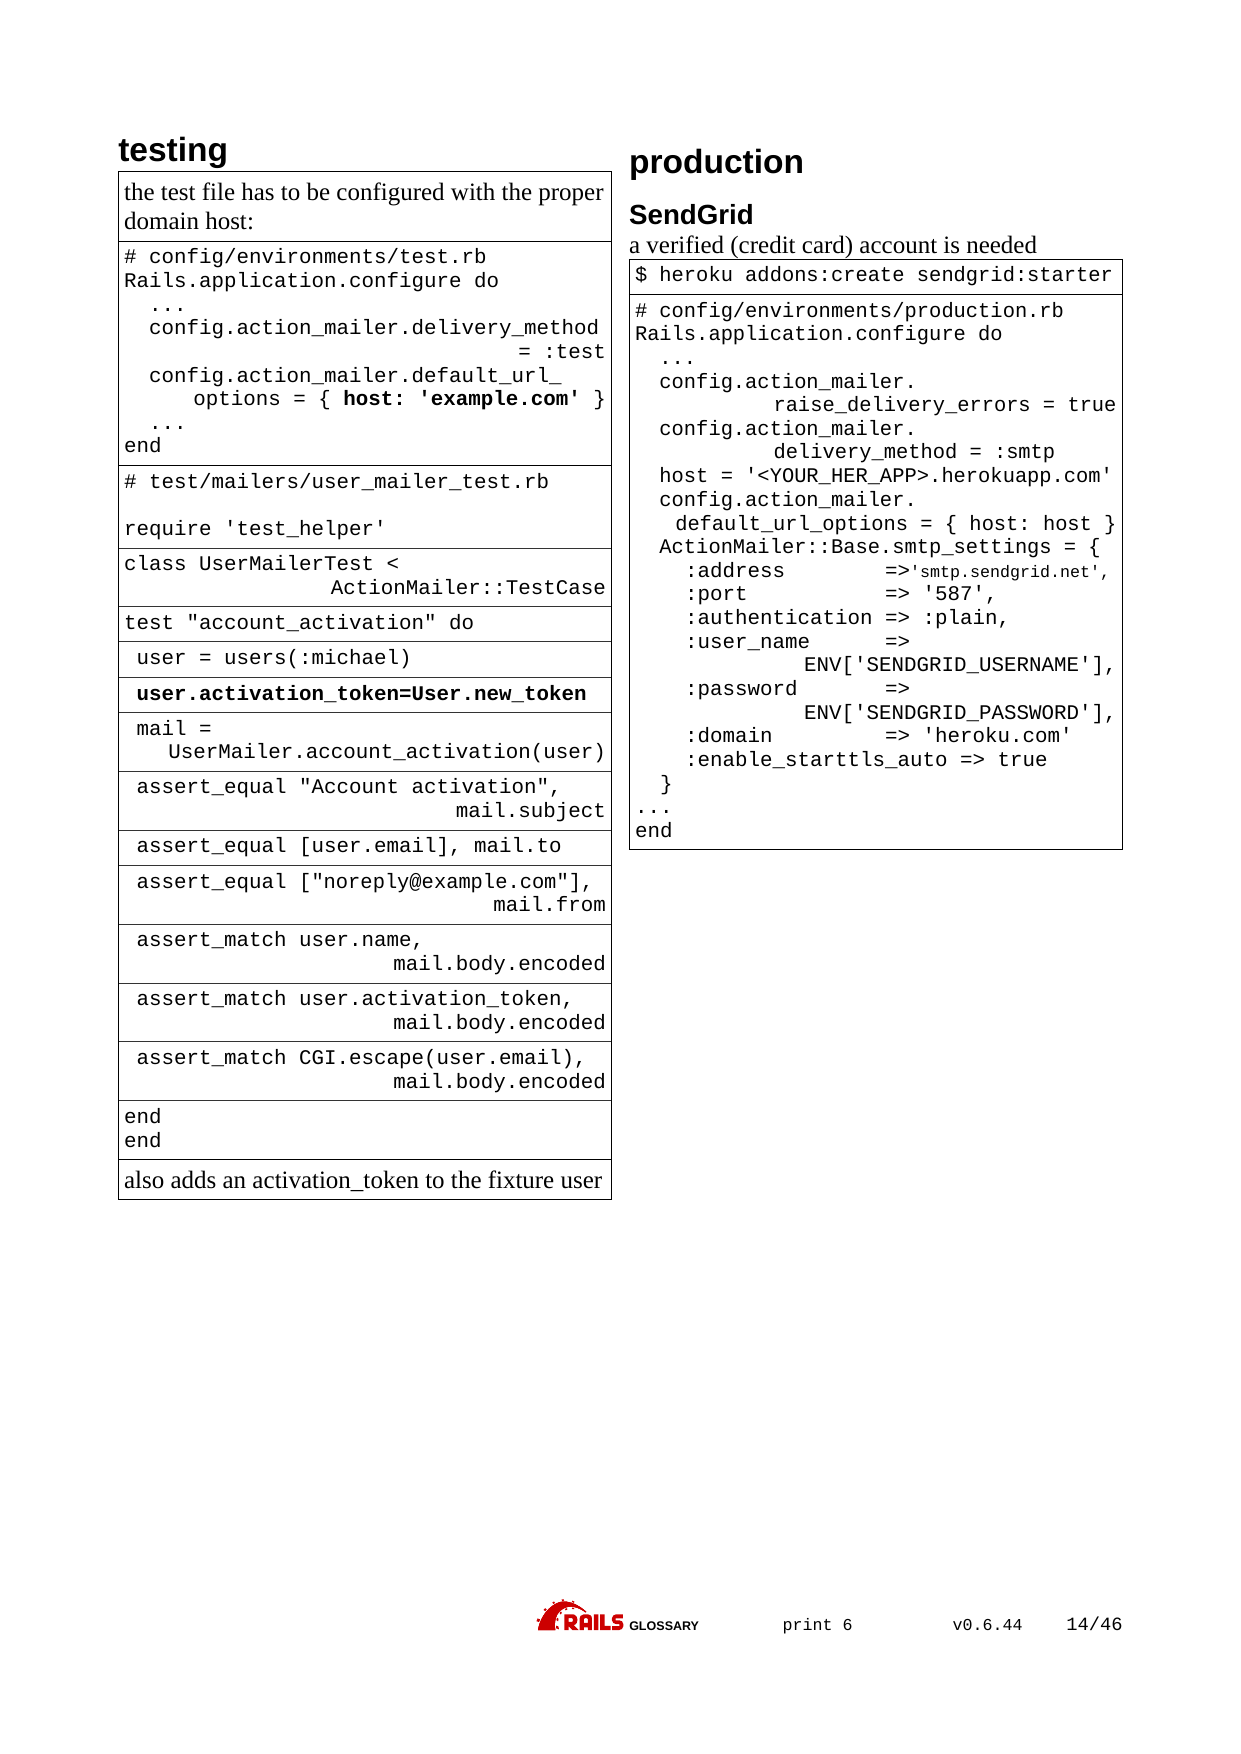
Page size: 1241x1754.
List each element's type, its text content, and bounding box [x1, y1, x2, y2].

table_cell assert_equal ["noreply@example.com"], mail.from [119, 866, 611, 924]
table_cell assert_match CGI.escape(user.email), mail.body.encoded [119, 1042, 611, 1100]
table_cell test "account_activation" do [119, 607, 611, 641]
table_cell mail = UserMailer.account_activation(user) [119, 713, 611, 771]
table_header $ heroku addons:create sendgrid:starter [630, 260, 1122, 294]
subtitle testing [118, 130, 611, 168]
table_cell user = users(:michael) [119, 642, 611, 677]
subtitle production [629, 142, 1122, 180]
table_cell assert_match user.name, mail.body.encoded [119, 925, 611, 982]
text a verified (credit card) account is needed [629, 230, 1122, 259]
table_cell also adds an activation_token to the fixture user [119, 1160, 611, 1199]
table_cell # config/environments/production.rb Rails.application.configure do ... config.action_mailer. raise_delivery_errors = true config.action_mailer. delivery_method = :smtp host = '<YOUR_HER_APP>.herokuapp.com' config.action_mailer. default_url_options = { host: host } ActionMailer::Base.smtp_settings = { :address =>'smtp.sendgrid.net', :port => '587', :authentication => :plain, :user_name => ENV['SENDGRID_USERNAME'], :password => ENV['SENDGRID_PASSWORD'], :domain => 'heroku.com' :enable_starttls_auto => true } ... end [630, 295, 1122, 849]
table_cell assert_equal "Account activation", mail.subject [119, 772, 611, 829]
table_cell user.activation_token=User.new_token [119, 678, 611, 712]
table_cell # test/mailers/user_mailer_test.rb require 'test_helper' [119, 466, 611, 547]
table_cell # config/environments/test.rb Rails.application.configure do ... config.action_mailer.delivery_method = :test config.action_mailer.default_url_ options = { host: 'example.com' } ... end [119, 242, 611, 465]
subtitle SendGrid [629, 198, 1122, 230]
table_cell end end [119, 1101, 611, 1159]
table_cell assert_equal [user.email], mail.to [119, 831, 611, 865]
table_cell class UserMailerTest < ActionMailer::TestCase [119, 549, 611, 606]
table_header the test file has to be configured with the proper domain host: [119, 172, 611, 241]
table_cell assert_match user.activation_token, mail.body.encoded [119, 984, 611, 1041]
